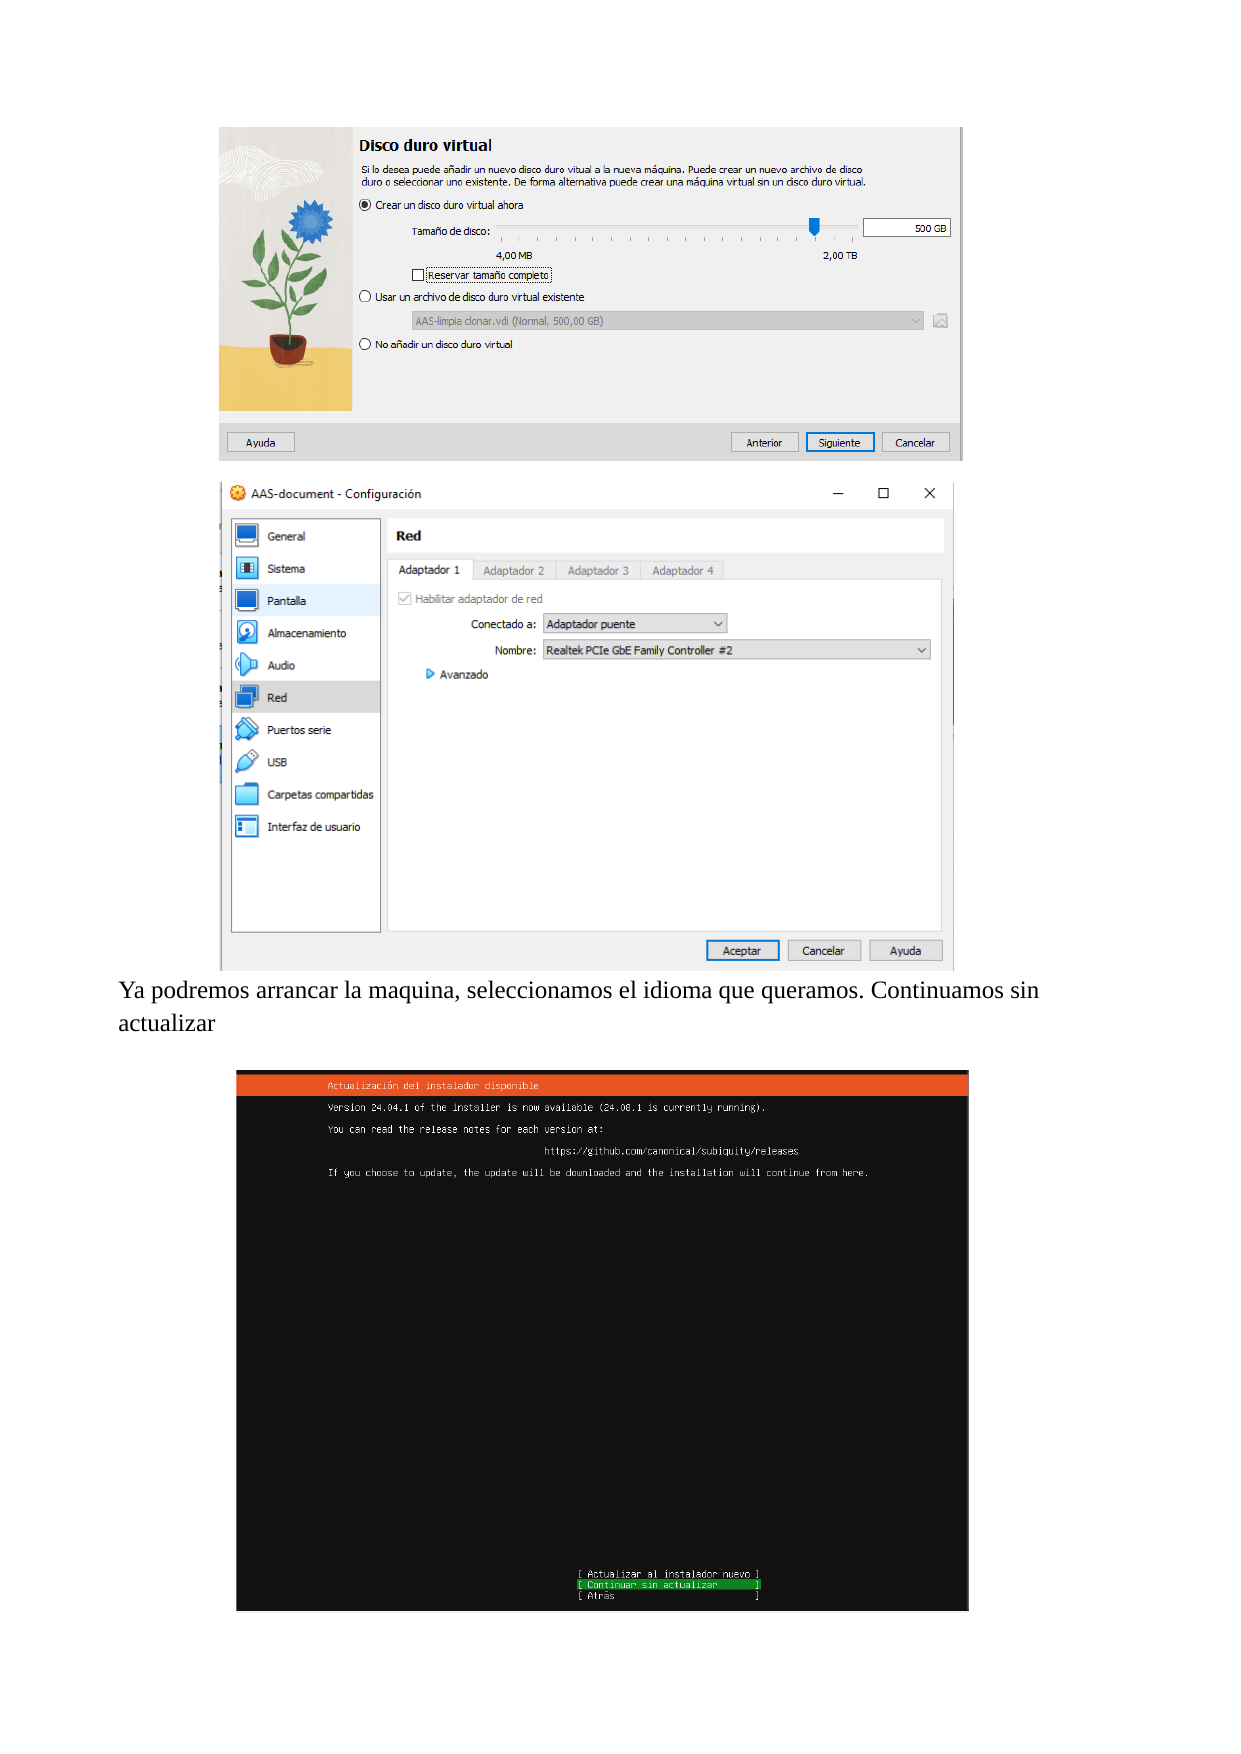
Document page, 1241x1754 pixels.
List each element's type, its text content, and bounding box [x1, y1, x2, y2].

picture [236, 1070, 969, 1613]
picture [219, 482, 954, 971]
text Ya podremos arrancar la maquina, seleccionamos el idioma que queramos. Continuamos sin actualizar [118, 975, 1122, 1037]
picture [218, 127, 963, 461]
